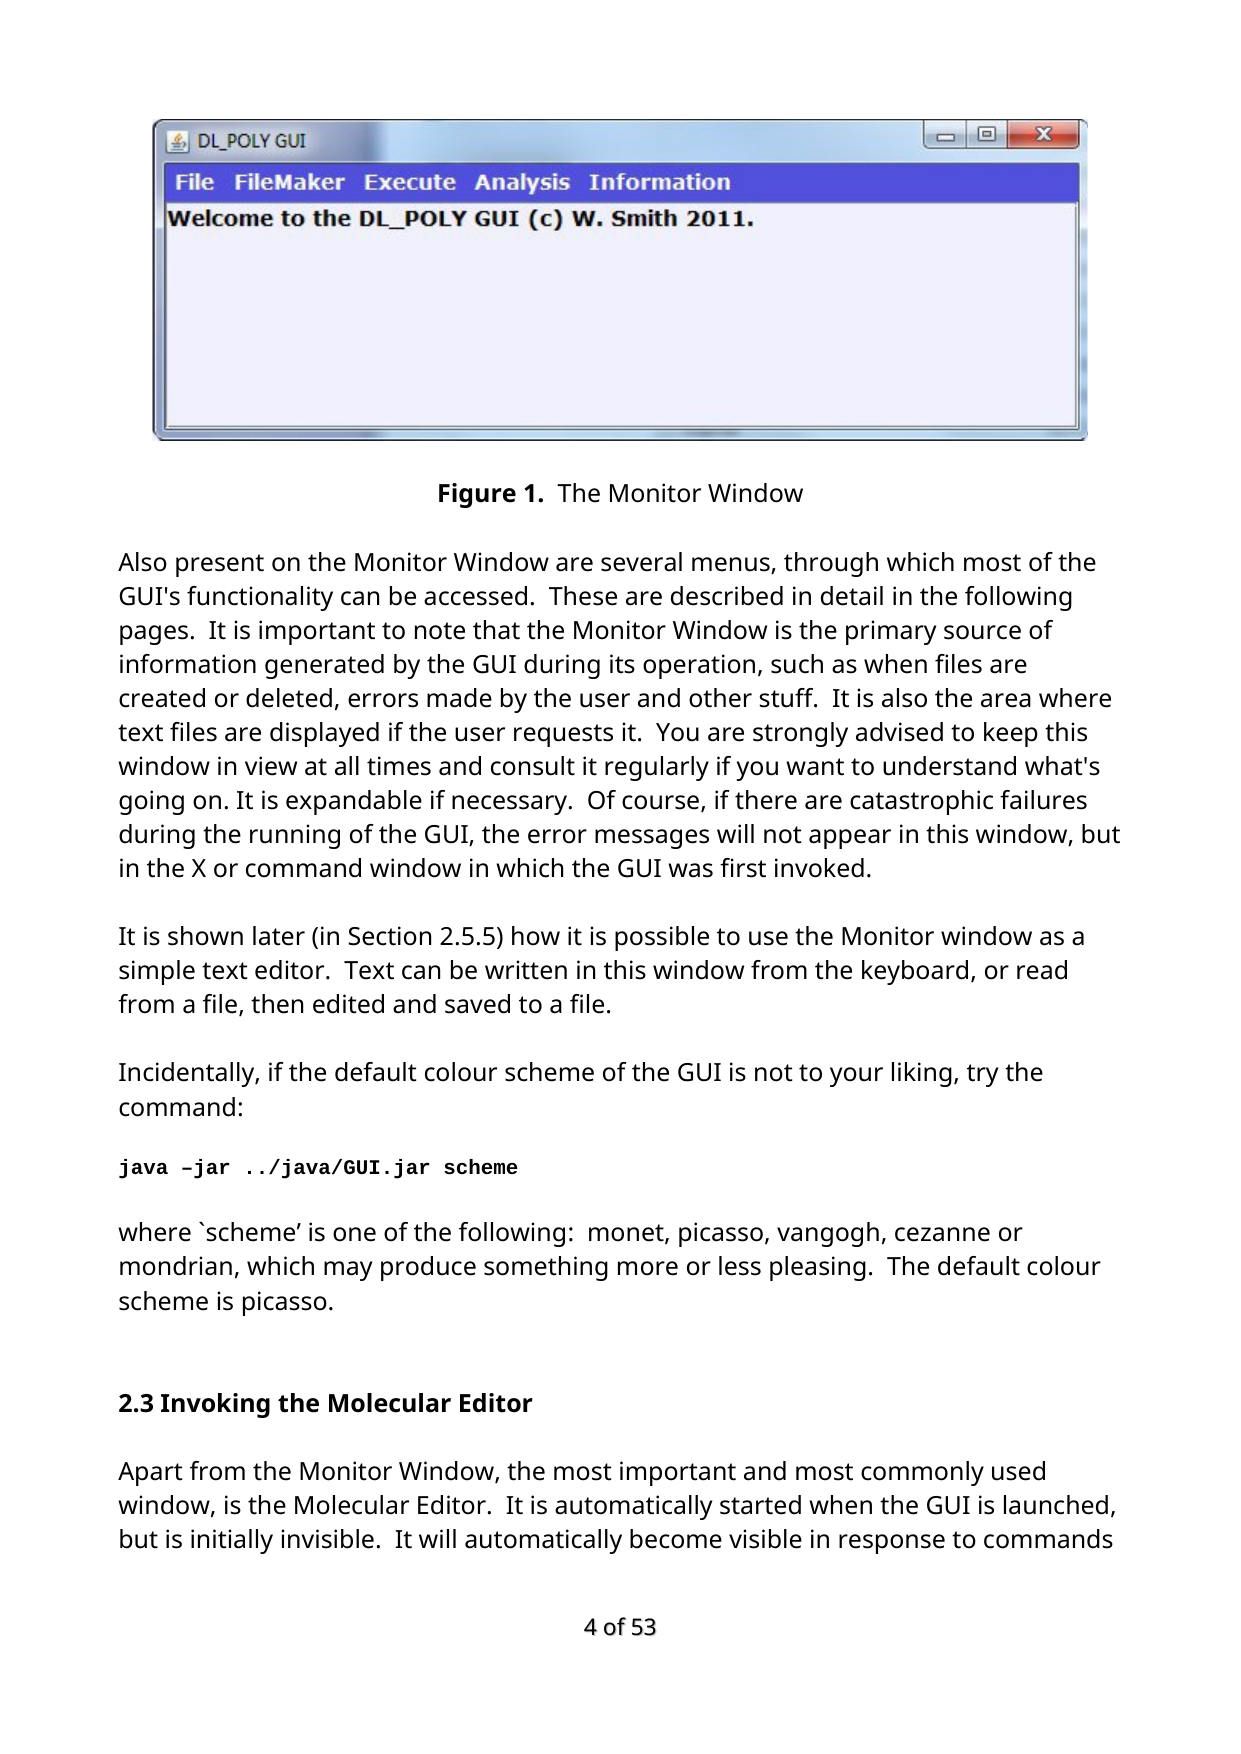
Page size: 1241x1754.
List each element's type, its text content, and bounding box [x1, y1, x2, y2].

text where `scheme’ is one of the following: monet, picasso, vangogh, cezanne or mondrian, which may produce something more or less pleasing. The default colour scheme is picasso. [118, 1215, 1122, 1317]
text It is shown later (in Section 2.5.5) how it is possible to use the Monitor window as a simple text editor. Text can be written in this window from the keyboard, or read from a file, then edited and saved to a file. [118, 919, 1122, 1021]
picture [152, 119, 1088, 441]
text Also present on the Monitor Window are several menus, through which most of the GUI's functionality can be accessed. These are described in detail in the following pages. It is important to note that the Monitor Window is the primary source of information generated by the GUI during its operation, such as when files are created or deleted, errors made by the user and other stuff. It is also the area where text files are displayed if the user requests it. You are strongly advised to keep this window in view at all times and consult it regularly if you want to understand what's going on. It is expandable if necessary. Of course, if there are catastrophic failures during the running of the GUI, the error messages will not appear in this window, but in the X or command window in which the GUI was first invoked. [118, 544, 1122, 885]
text Incidentally, if the default colour scheme of the GUI is not to your liking, try the command: [118, 1055, 1122, 1123]
text java –jar ../java/GUI.jar scheme [118, 1157, 1122, 1181]
text Apart from the Monitor Window, the most important and most commonly used window, is the Molecular Editor. It is automatically started when the GUI is launched, but is initially invisible. It will automatically become visible in response to commands [118, 1453, 1122, 1556]
text Figure 1. The Monitor Window [118, 476, 1122, 510]
text 2.3 Invoking the Molecular Editor [118, 1385, 1122, 1419]
